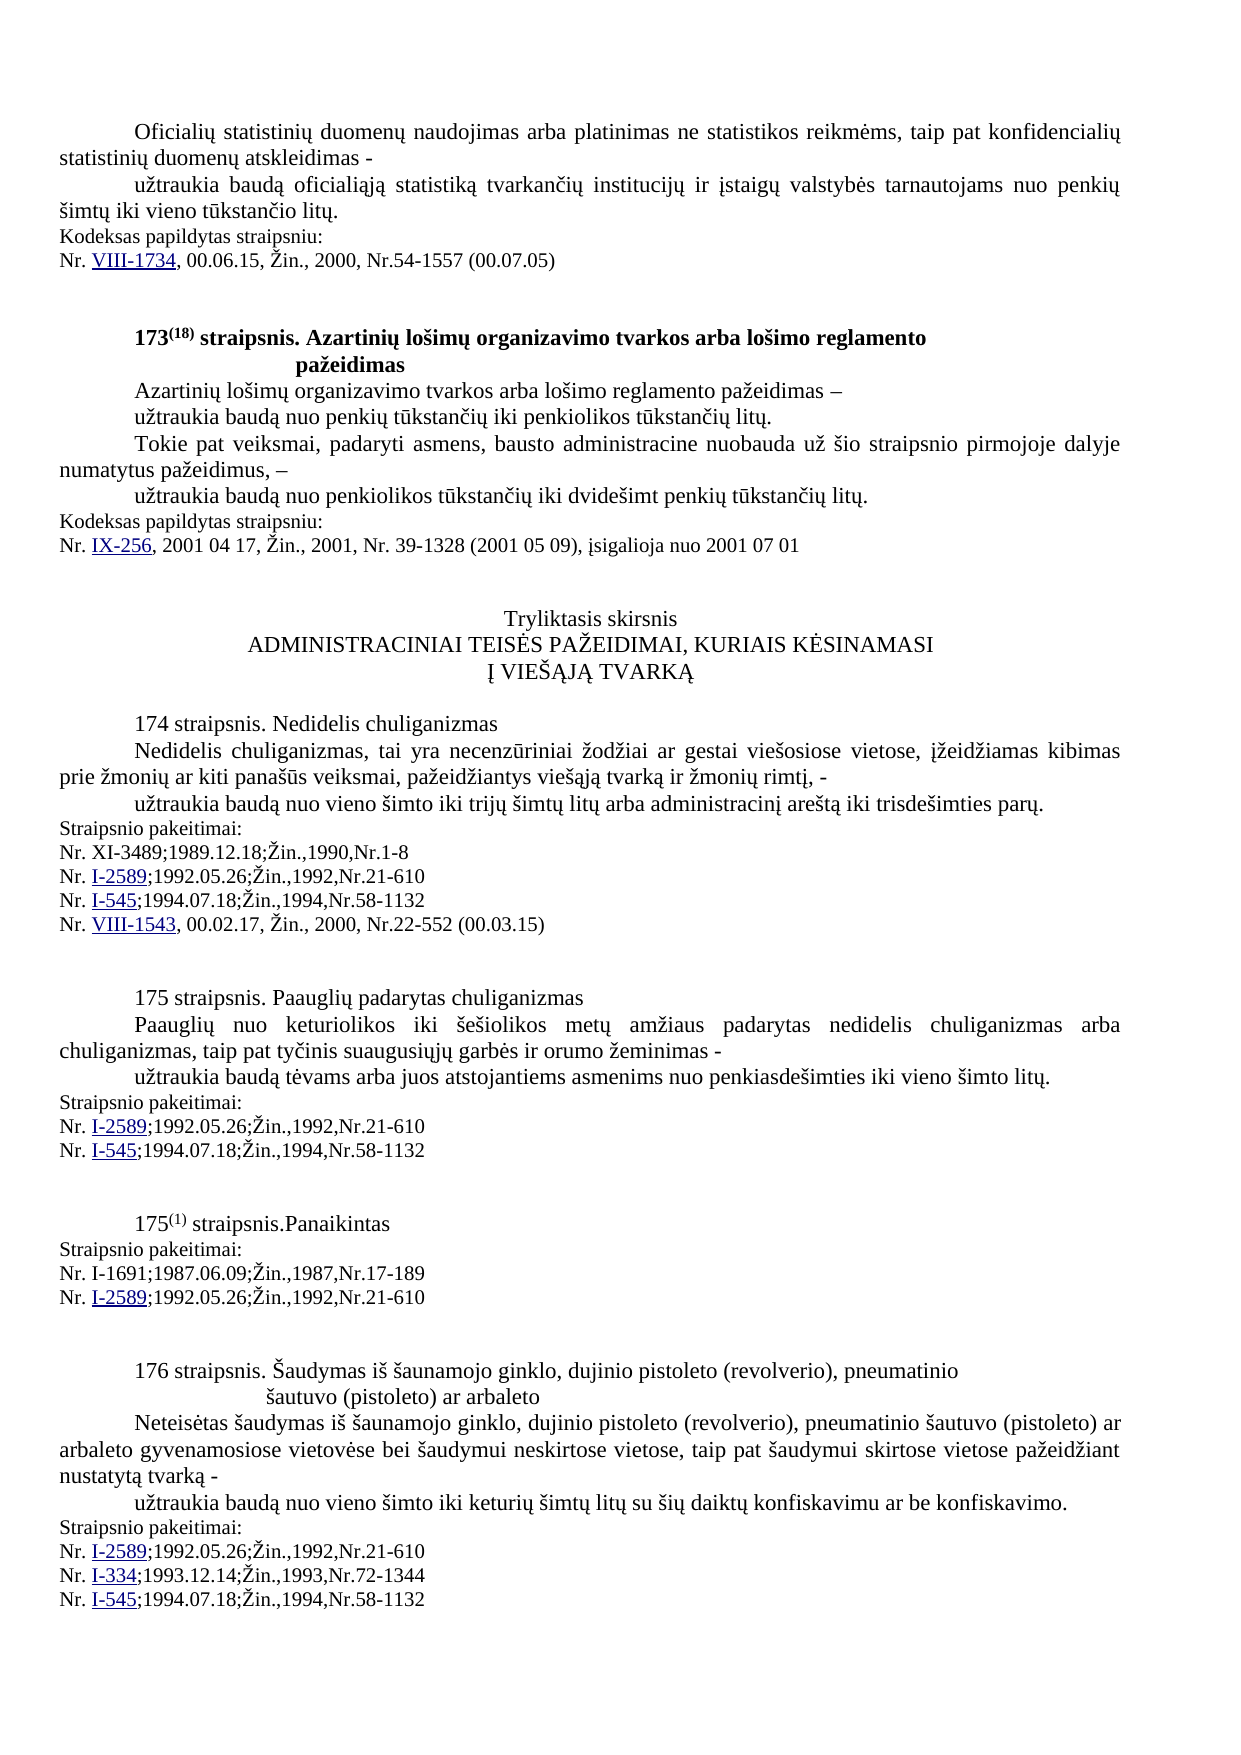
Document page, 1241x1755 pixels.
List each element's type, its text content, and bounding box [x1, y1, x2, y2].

text užtraukia baudą nuo penkių tūkstančių iki penkiolikos tūkstančių litų. [59, 403, 1122, 430]
text Nr. IX-256, 2001 04 17, Žin., 2001, Nr. 39-1328 (2001 05 09), įsigalioja nuo 2001 07 01 [59, 533, 1122, 557]
text Paauglių nuo keturiolikos iki šešiolikos metų amžiaus padarytas nedidelis chuliganizmas arba chuliganizmas, taip pat tyčinis suaugusiųjų garbės ir orumo žeminimas - [59, 1011, 1122, 1063]
text užtraukia baudą nuo vieno šimto iki keturių šimtų litų su šių daiktų konfiskavimu ar be konfiskavimo. [59, 1488, 1122, 1515]
text Nr. I-2589;1992.05.26;Žin.,1992,Nr.21-610 [59, 1284, 1122, 1309]
text 173(18) straipsnis. Azartinių lošimų organizavimo tvarkos arba lošimo reglamento [59, 324, 1122, 351]
text šautuvo (pistoleto) ar arbaleto [59, 1383, 1122, 1409]
text 176 straipsnis. Šaudymas iš šaunamojo ginklo, dujinio pistoleto (revolverio), pneumatinio [59, 1357, 1122, 1383]
text Nr. I-545;1994.07.18;Žin.,1994,Nr.58-1132 [59, 888, 1122, 912]
text 174 straipsnis. Nedidelis chuliganizmas [59, 711, 1122, 737]
text Kodeksas papildytas straipsniu: [59, 509, 1122, 533]
text Tryliktasis skirsnis [59, 605, 1122, 631]
text Nr. VIII-1543, 00.02.17, Žin., 2000, Nr.22-552 (00.03.15) [59, 912, 1122, 936]
text Kodeksas papildytas straipsniu: [59, 223, 1122, 248]
text Azartinių lošimų organizavimo tvarkos arba lošimo reglamento pažeidimas – [59, 377, 1122, 403]
text Straipsnio pakeitimai: [59, 1090, 1122, 1114]
text Nedidelis chuliganizmas, tai yra necenzūriniai žodžiai ar gestai viešosiose vietose, įžeidžiamas kibimas prie žmonių ar kiti panašūs veiksmai, pažeidžiantys viešąją tvarką ir žmonių rimtį, - [59, 737, 1122, 789]
text užtraukia baudą oficialiąją statistiką tvarkančių institucijų ir įstaigų valstybės tarnautojams nuo penkių šimtų iki vieno tūkstančio litų. [59, 171, 1122, 223]
text Į VIEŠĄJĄ TVARKĄ [59, 658, 1122, 684]
text Nr. I-545;1994.07.18;Žin.,1994,Nr.58-1132 [59, 1587, 1122, 1611]
text Tokie pat veiksmai, padaryti asmens, bausto administracine nuobauda už šio straipsnio pirmojoje dalyje numatytus pažeidimus, – [59, 430, 1122, 482]
text Oficialių statistinių duomenų naudojimas arba platinimas ne statistikos reikmėms, taip pat konfidencialių statistinių duomenų atskleidimas - [59, 118, 1122, 171]
text Nr. I-545;1994.07.18;Žin.,1994,Nr.58-1132 [59, 1138, 1122, 1162]
text Straipsnio pakeitimai: [59, 816, 1122, 840]
text ADMINISTRACINIAI TEISĖS PAŽEIDIMAI, KURIAIS KĖSINAMASI [59, 631, 1122, 658]
text užtraukia baudą tėvams arba juos atstojantiems asmenims nuo penkiasdešimties iki vieno šimto litų. [59, 1063, 1122, 1090]
text Nr. VIII-1734, 00.06.15, Žin., 2000, Nr.54-1557 (00.07.05) [59, 248, 1122, 272]
text Straipsnio pakeitimai: [59, 1236, 1122, 1261]
text Nr. I-334;1993.12.14;Žin.,1993,Nr.72-1344 [59, 1563, 1122, 1587]
text Nr. I-2589;1992.05.26;Žin.,1992,Nr.21-610 [59, 864, 1122, 888]
text pažeidimas [59, 351, 1122, 377]
text Nr. XI-3489;1989.12.18;Žin.,1990,Nr.1-8 [59, 840, 1122, 864]
text 175 straipsnis. Paauglių padarytas chuliganizmas [59, 984, 1122, 1011]
text užtraukia baudą nuo vieno šimto iki trijų šimtų litų arba administracinį areštą iki trisdešimties parų. [59, 789, 1122, 816]
text Nr. I-1691;1987.06.09;Žin.,1987,Nr.17-189 [59, 1261, 1122, 1284]
text Nr. I-2589;1992.05.26;Žin.,1992,Nr.21-610 [59, 1539, 1122, 1563]
text Straipsnio pakeitimai: [59, 1515, 1122, 1539]
text užtraukia baudą nuo penkiolikos tūkstančių iki dvidešimt penkių tūkstančių litų. [59, 482, 1122, 509]
text 175(1) straipsnis.Panaikintas [59, 1210, 1122, 1236]
text Neteisėtas šaudymas iš šaunamojo ginklo, dujinio pistoleto (revolverio), pneumatinio šautuvo (pistoleto) ar arbaleto gyvenamosiose vietovėse bei šaudymui neskirtose vietose, taip pat šaudymui skirtose vietose pažeidžiant nustatytą tvarką - [59, 1409, 1122, 1488]
text Nr. I-2589;1992.05.26;Žin.,1992,Nr.21-610 [59, 1114, 1122, 1138]
